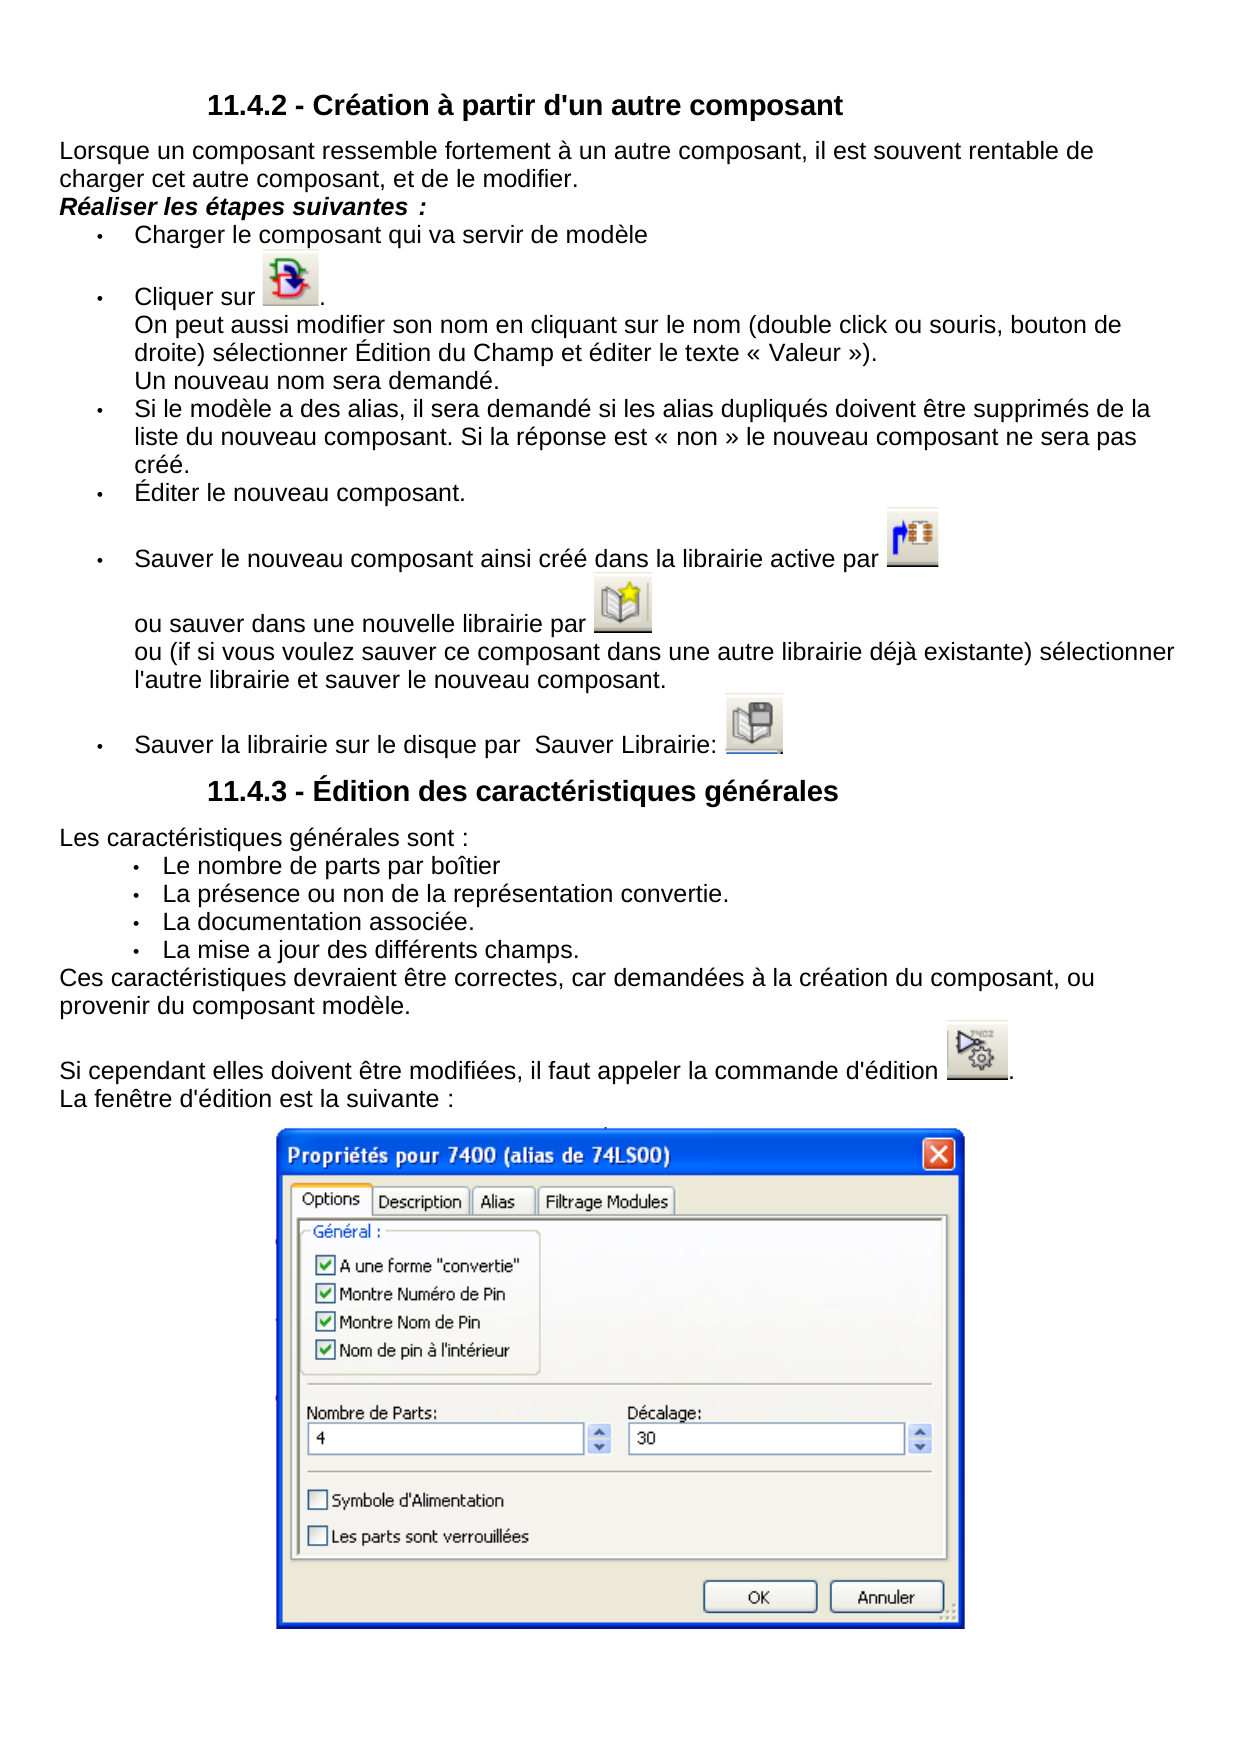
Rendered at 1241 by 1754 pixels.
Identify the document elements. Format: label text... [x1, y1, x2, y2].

picture [594, 572, 652, 633]
subtitle Création à partir d'un autre composant [133, 88, 1181, 121]
picture [725, 693, 783, 754]
picture [947, 1020, 1008, 1080]
list Charger le composant qui va servir de modèle [97, 221, 1181, 249]
text Réaliser les étapes suivantes : [59, 193, 1181, 221]
list La documentation associée. [133, 908, 1181, 936]
picture [262, 249, 319, 306]
list Si le modèle a des alias, il sera demandé si les alias dupliqués doivent être supprimés de la liste du nouveau composant. Si la réponse est « non » le nouveau composant ne sera pas créé. [97, 395, 1181, 479]
text La fenêtre d'édition est la suivante : [59, 1085, 1181, 1113]
text Les caractéristiques générales sont : [59, 824, 1181, 852]
subtitle Édition des caractéristiques générales [133, 775, 1181, 808]
text Ces caractéristiques devraient être correctes, car demandées à la création du composant, ou provenir du composant modèle. [59, 964, 1181, 1020]
text Si cependant elles doivent être modifiées, il faut appeler la commande d'édition . [59, 1020, 1181, 1085]
list Le nombre de parts par boîtier [133, 852, 1181, 880]
picture [887, 507, 939, 567]
list Sauver la librairie sur le disque par Sauver Librairie: [97, 694, 1181, 759]
text Lorsque un composant ressemble fortement à un autre composant, il est souvent rentable de charger cet autre composant, et de le modifier. [59, 137, 1181, 193]
list La mise a jour des différents champs. [133, 936, 1181, 964]
picture [275, 1127, 965, 1629]
list Sauver le nouveau composant ainsi créé dans la librairie active par ou sauver dans une nouvelle librairie par ou (if si vous voulez sauver ce composant dans une autre librairie déjà existante) sélectionner l'autre librairie et sauver le nouveau composant. [97, 507, 1181, 694]
list Éditer le nouveau composant. [97, 479, 1181, 507]
list La présence ou non de la représentation convertie. [133, 880, 1181, 908]
list Cliquer sur . On peut aussi modifier son nom en cliquant sur le nom (double click ou souris, bouton de droite) sélectionner Édition du Champ et éditer le texte « Valeur »). Un nouveau nom sera demandé. [97, 249, 1181, 395]
